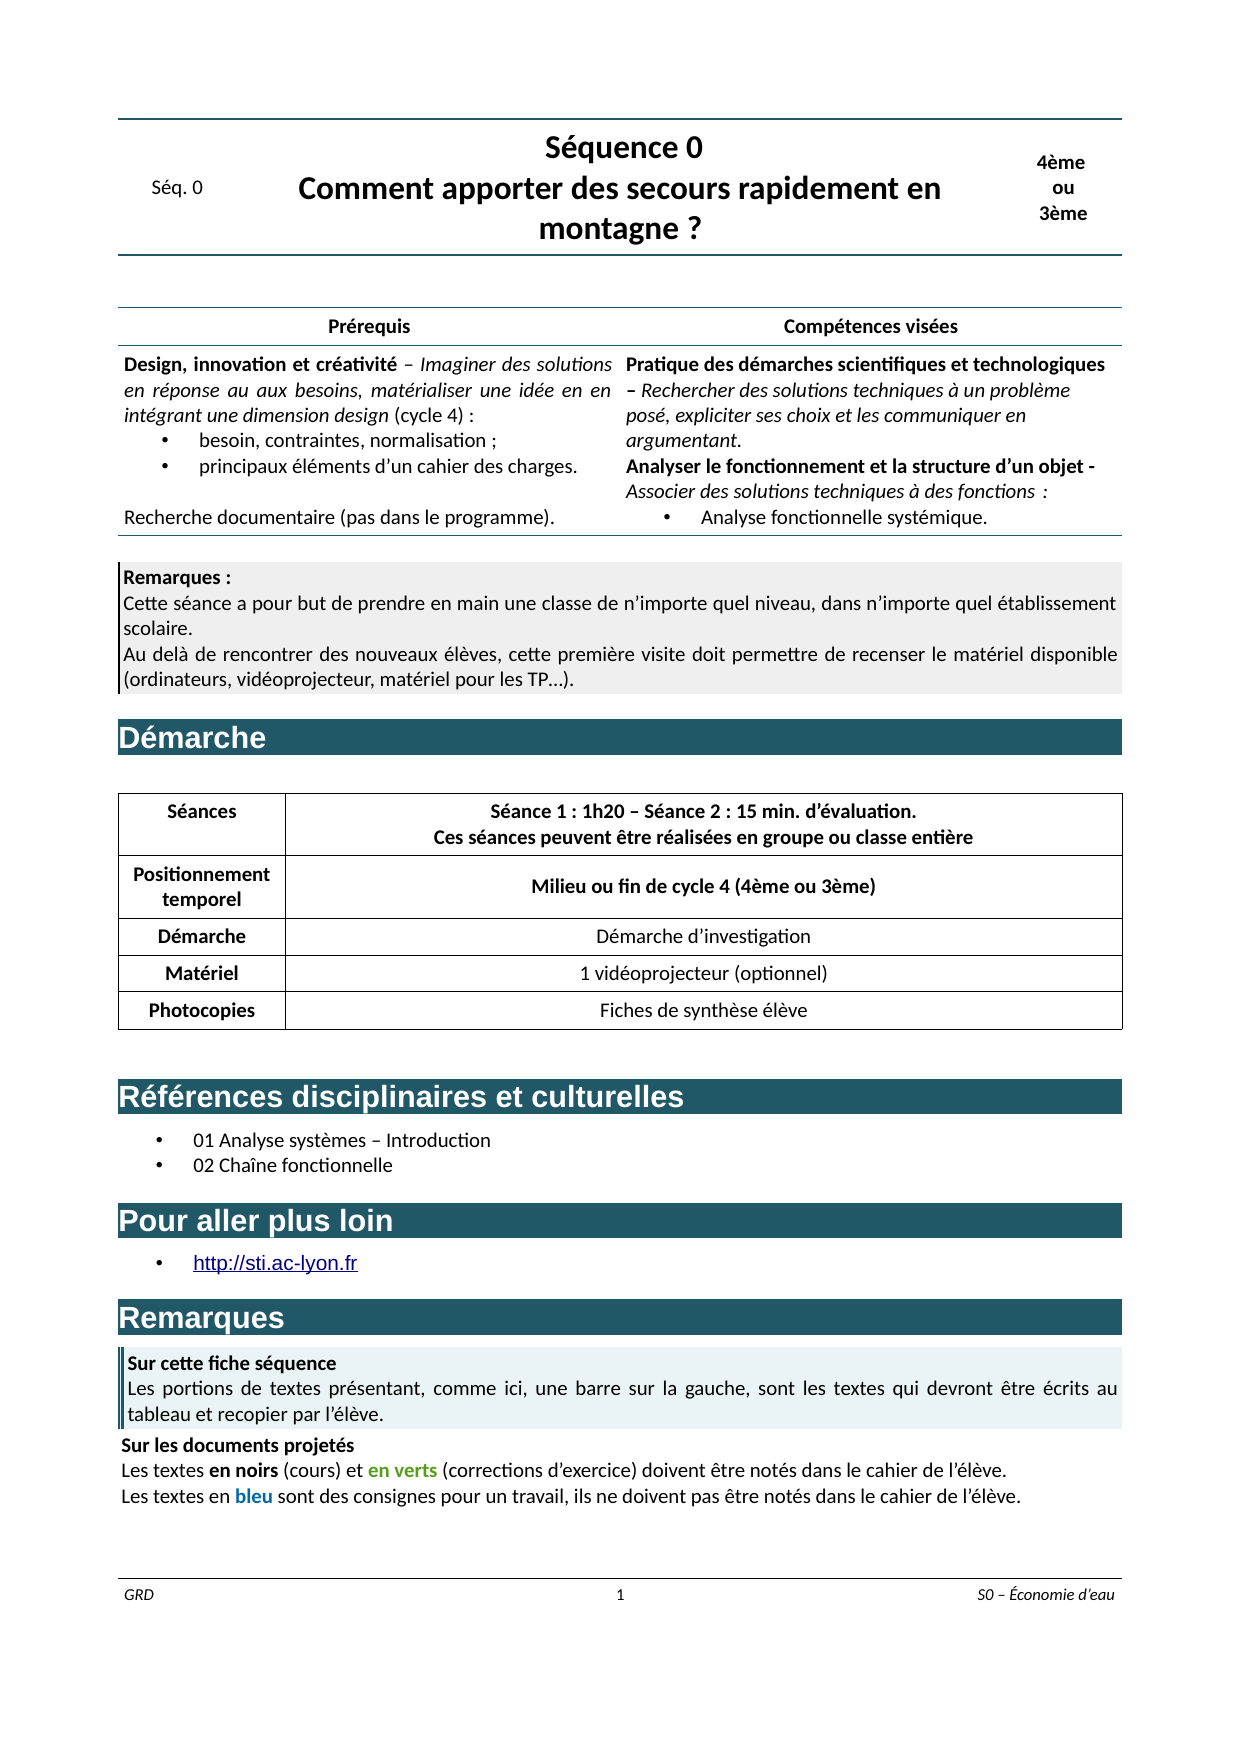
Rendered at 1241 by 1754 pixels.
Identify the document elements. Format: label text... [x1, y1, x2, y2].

table_cell Design, innovation et créativité – Imaginer des solutions en réponse au aux besoins, matérialiser une idée en en intégrant une dimension design (cycle 4) : besoin, contraintes, normalisation ; principaux éléments d’un cahier des charges. Recherche documentaire (pas dans le programme). [118, 346, 620, 535]
table_cell 1 vidéoprojecteur (optionnel) [286, 956, 1122, 991]
table_header Séq. 0 [118, 120, 236, 254]
subtitle Démarche [118, 719, 1122, 755]
list 02 Chaîne fonctionnelle [156, 1152, 1122, 1178]
subtitle Remarques [118, 1299, 1122, 1335]
subtitle Références disciplinaires et culturelles [118, 1079, 1122, 1114]
text Remarques : [120, 562, 1122, 590]
table_header Séquence 0 Comment apporter des secours rapidement en montagne ? [236, 120, 1004, 254]
text Sur cette fiche séquence [124, 1347, 1122, 1376]
table_header Séances [119, 794, 285, 855]
table_header Compétences visées [620, 308, 1122, 345]
text Cette séance a pour but de prendre en main une classe de n’importe quel niveau, dans n’importe quel établissement scolaire. [120, 590, 1122, 641]
text Sur les documents projetés [118, 1429, 1122, 1458]
list http://sti.ac-lyon.fr [156, 1250, 1122, 1274]
table_cell Démarche d’investigation [286, 919, 1122, 954]
table_cell Fiches de synthèse élève [286, 992, 1122, 1028]
table_cell Pratique des démarches scientifiques et technologiques – Rechercher des solutions techniques à un problème posé, expliciter ses choix et les communiquer en argumentant. Analyser le fonctionnement et la structure d’un objet - Associer des solutions techniques à des fonctions : Analyse fonctionnelle systémique. [620, 346, 1122, 535]
list 01 Analyse systèmes – Introduction [156, 1127, 1122, 1152]
text Les textes en noirs (cours) et en verts (corrections d’exercice) doivent être notés dans le cahier de l’élève. [118, 1458, 1122, 1483]
table_header Séance 1 : 1h20 – Séance 2 : 15 min. d’évaluation. Ces séances peuvent être réalisées en groupe ou classe entière [286, 794, 1122, 855]
table_cell Photocopies [119, 992, 285, 1028]
subtitle Pour aller plus loin [118, 1203, 1122, 1238]
text Au delà de rencontrer des nouveaux élèves, cette première visite doit permettre de recenser le matériel disponible (ordinateurs, vidéoprojecteur, matériel pour les TP…). [120, 641, 1122, 694]
text Les portions de textes présentant, comme ici, une barre sur la gauche, sont les textes qui devront être écrits au tableau et recopier par l’élève. [124, 1376, 1122, 1429]
table_cell Matériel [119, 956, 285, 991]
table_cell Démarche [119, 919, 285, 954]
text Les textes en bleu sont des consignes pour un travail, ils ne doivent pas être notés dans le cahier de l’élève. [118, 1483, 1122, 1511]
table_header 4ème ou 3ème [1004, 120, 1122, 254]
table_cell Milieu ou fin de cycle 4 (4ème ou 3ème) [286, 856, 1122, 917]
table_cell Positionnement temporel [119, 856, 285, 917]
table_header Prérequis [118, 308, 620, 345]
